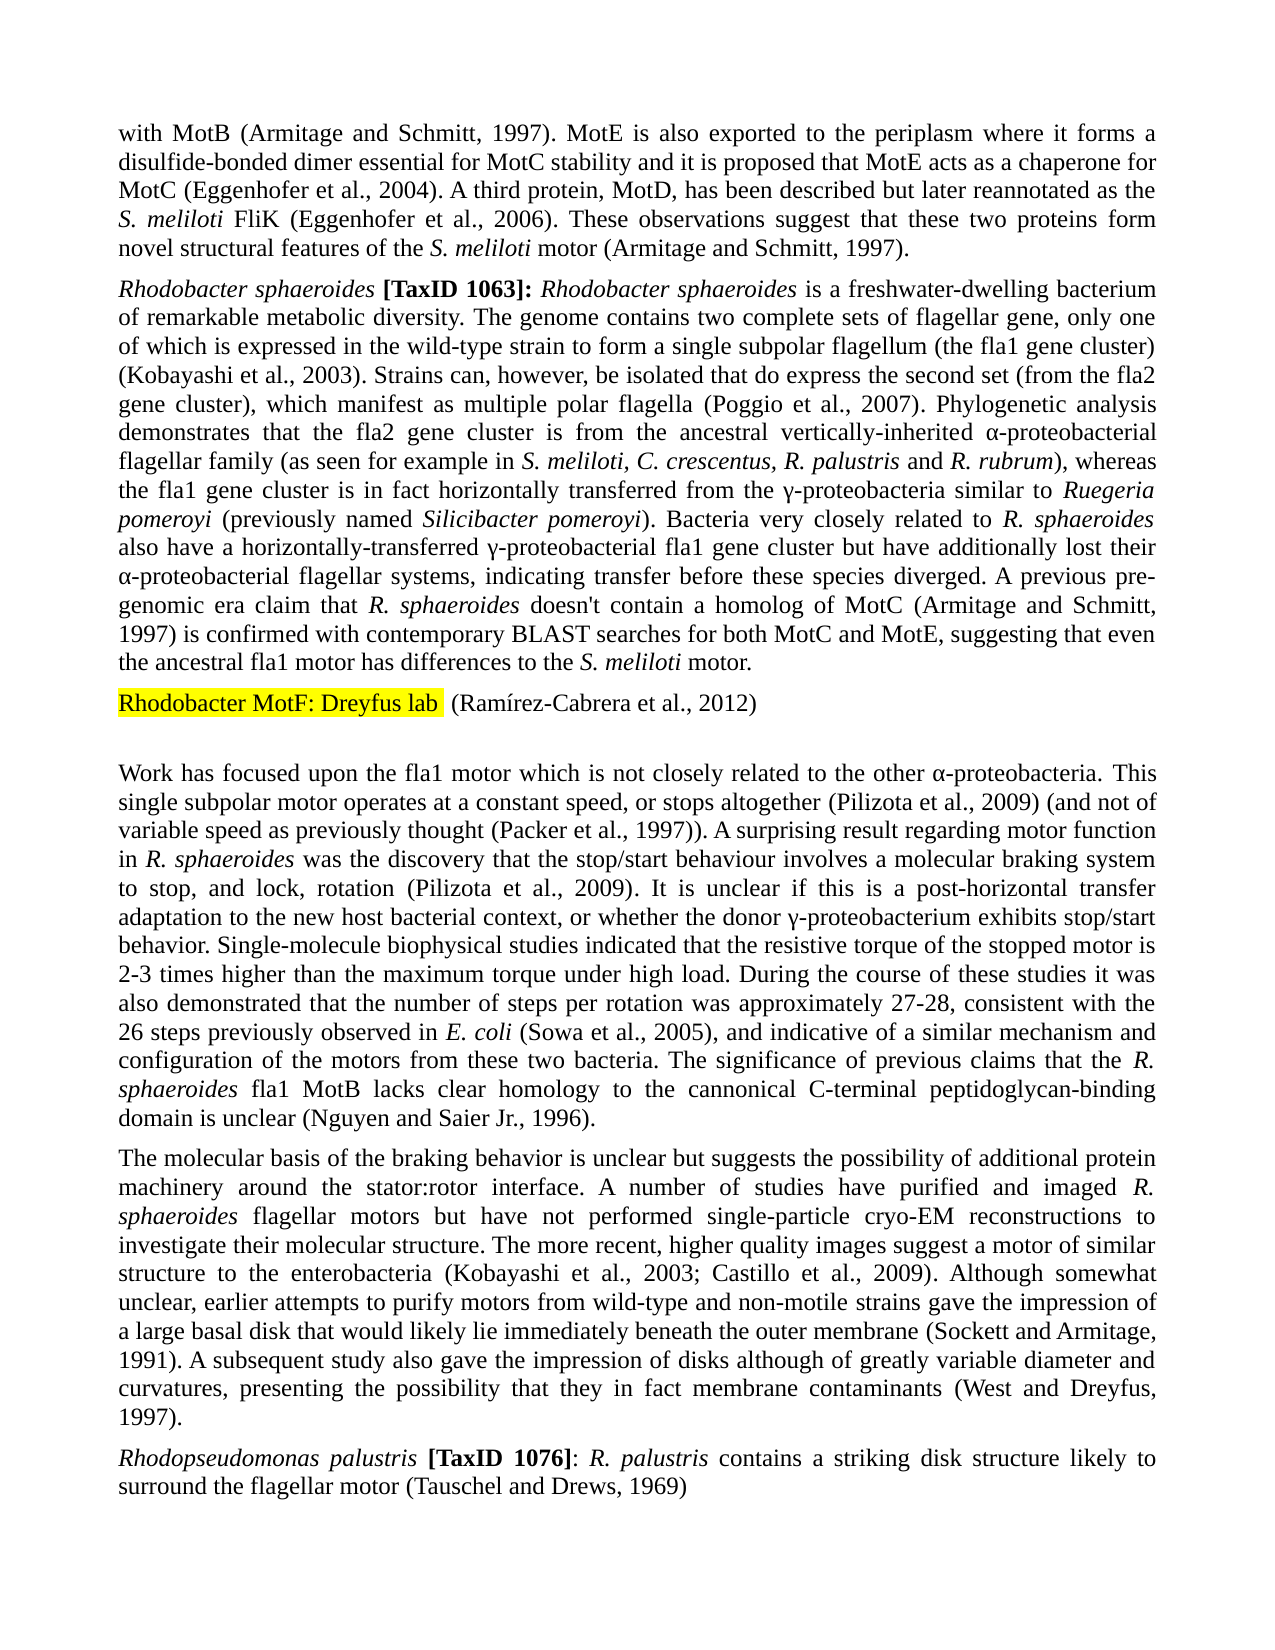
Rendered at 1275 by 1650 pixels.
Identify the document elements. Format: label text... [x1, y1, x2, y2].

text Rhodobacter sphaeroides [TaxID 1063]: Rhodobacter sphaeroides is a freshwater-dwelling bacterium of remarkable metabolic diversity. The genome contains two complete sets of flagellar gene, only one of which is expressed in the wild-type strain to form a single subpolar flagellum (the fla1 gene cluster) (Kobayashi et al., 2003). Strains can, however, be isolated that do express the second set (from the fla2 gene cluster), which manifest as multiple polar flagella (Poggio et al., 2007). Phylogenetic analysis demonstrates that the fla2 gene cluster is from the ancestral vertically-inherited α-proteobacterial flagellar family (as seen for example in S. meliloti, C. crescentus, R. palustris and R. rubrum), whereas the fla1 gene cluster is in fact horizontally transferred from the γ-proteobacteria similar to Ruegeria pomeroyi (previously named Silicibacter pomeroyi). Bacteria very closely related to R. sphaeroides also have a horizontally-transferred γ-proteobacterial fla1 gene cluster but have additionally lost their α-proteobacterial flagellar systems, indicating transfer before these species diverged. A previous pre-genomic era claim that R. sphaeroides doesn't contain a homolog of MotC (Armitage and Schmitt, 1997) is confirmed with contemporary BLAST searches for both MotC and MotE, suggesting that even the ancestral fla1 motor has differences to the S. meliloti motor. [118, 274, 1157, 676]
text Rhodobacter MotF: Dreyfus lab (Ramírez-Cabrera et al., 2012) [118, 688, 1157, 717]
text The molecular basis of the braking behavior is unclear but suggests the possibility of additional protein machinery around the stator:rotor interface. A number of studies have purified and imaged R. sphaeroides flagellar motors but have not performed single-particle cryo-EM reconstructions to investigate their molecular structure. The more recent, higher quality images suggest a motor of similar structure to the enterobacteria (Kobayashi et al., 2003; Castillo et al., 2009). Although somewhat unclear, earlier attempts to purify motors from wild-type and non-motile strains gave the impression of a large basal disk that would likely lie immediately beneath the outer membrane (Sockett and Armitage, 1991). A subsequent study also gave the impression of disks although of greatly variable diameter and curvatures, presenting the possibility that they in fact membrane contaminants (West and Dreyfus, 1997). [118, 1143, 1157, 1431]
text with MotB (Armitage and Schmitt, 1997). MotE is also exported to the periplasm where it forms a disulfide-bonded dimer essential for MotC stability and it is proposed that MotE acts as a chaperone for MotC (Eggenhofer et al., 2004). A third protein, MotD, has been described but later reannotated as the S. meliloti FliK (Eggenhofer et al., 2006). These observations suggest that these two proteins form novel structural features of the S. meliloti motor (Armitage and Schmitt, 1997). [118, 118, 1157, 262]
text Work has focused upon the fla1 motor which is not closely related to the other α-proteobacteria. This single subpolar motor operates at a constant speed, or stops altogether (Pilizota et al., 2009) (and not of variable speed as previously thought (Packer et al., 1997)). A surprising result regarding motor function in R. sphaeroides was the discovery that the stop/start behaviour involves a molecular braking system to stop, and lock, rotation (Pilizota et al., 2009). It is unclear if this is a post-horizontal transfer adaptation to the new host bacterial context, or whether the donor γ-proteobacterium exhibits stop/start behavior. Single-molecule biophysical studies indicated that the resistive torque of the stopped motor is 2-3 times higher than the maximum torque under high load. During the course of these studies it was also demonstrated that the number of steps per rotation was approximately 27-28, consistent with the 26 steps previously observed in E. coli (Sowa et al., 2005), and indicative of a similar mechanism and configuration of the motors from these two bacteria. The significance of previous claims that the R. sphaeroides fla1 MotB lacks clear homology to the cannonical C-terminal peptidoglycan-binding domain is unclear (Nguyen and Saier Jr., 1996). [118, 758, 1157, 1132]
text Rhodopseudomonas palustris [TaxID 1076]: R. palustris contains a striking disk structure likely to surround the flagellar motor (Tauschel and Drews, 1969) [118, 1443, 1157, 1500]
